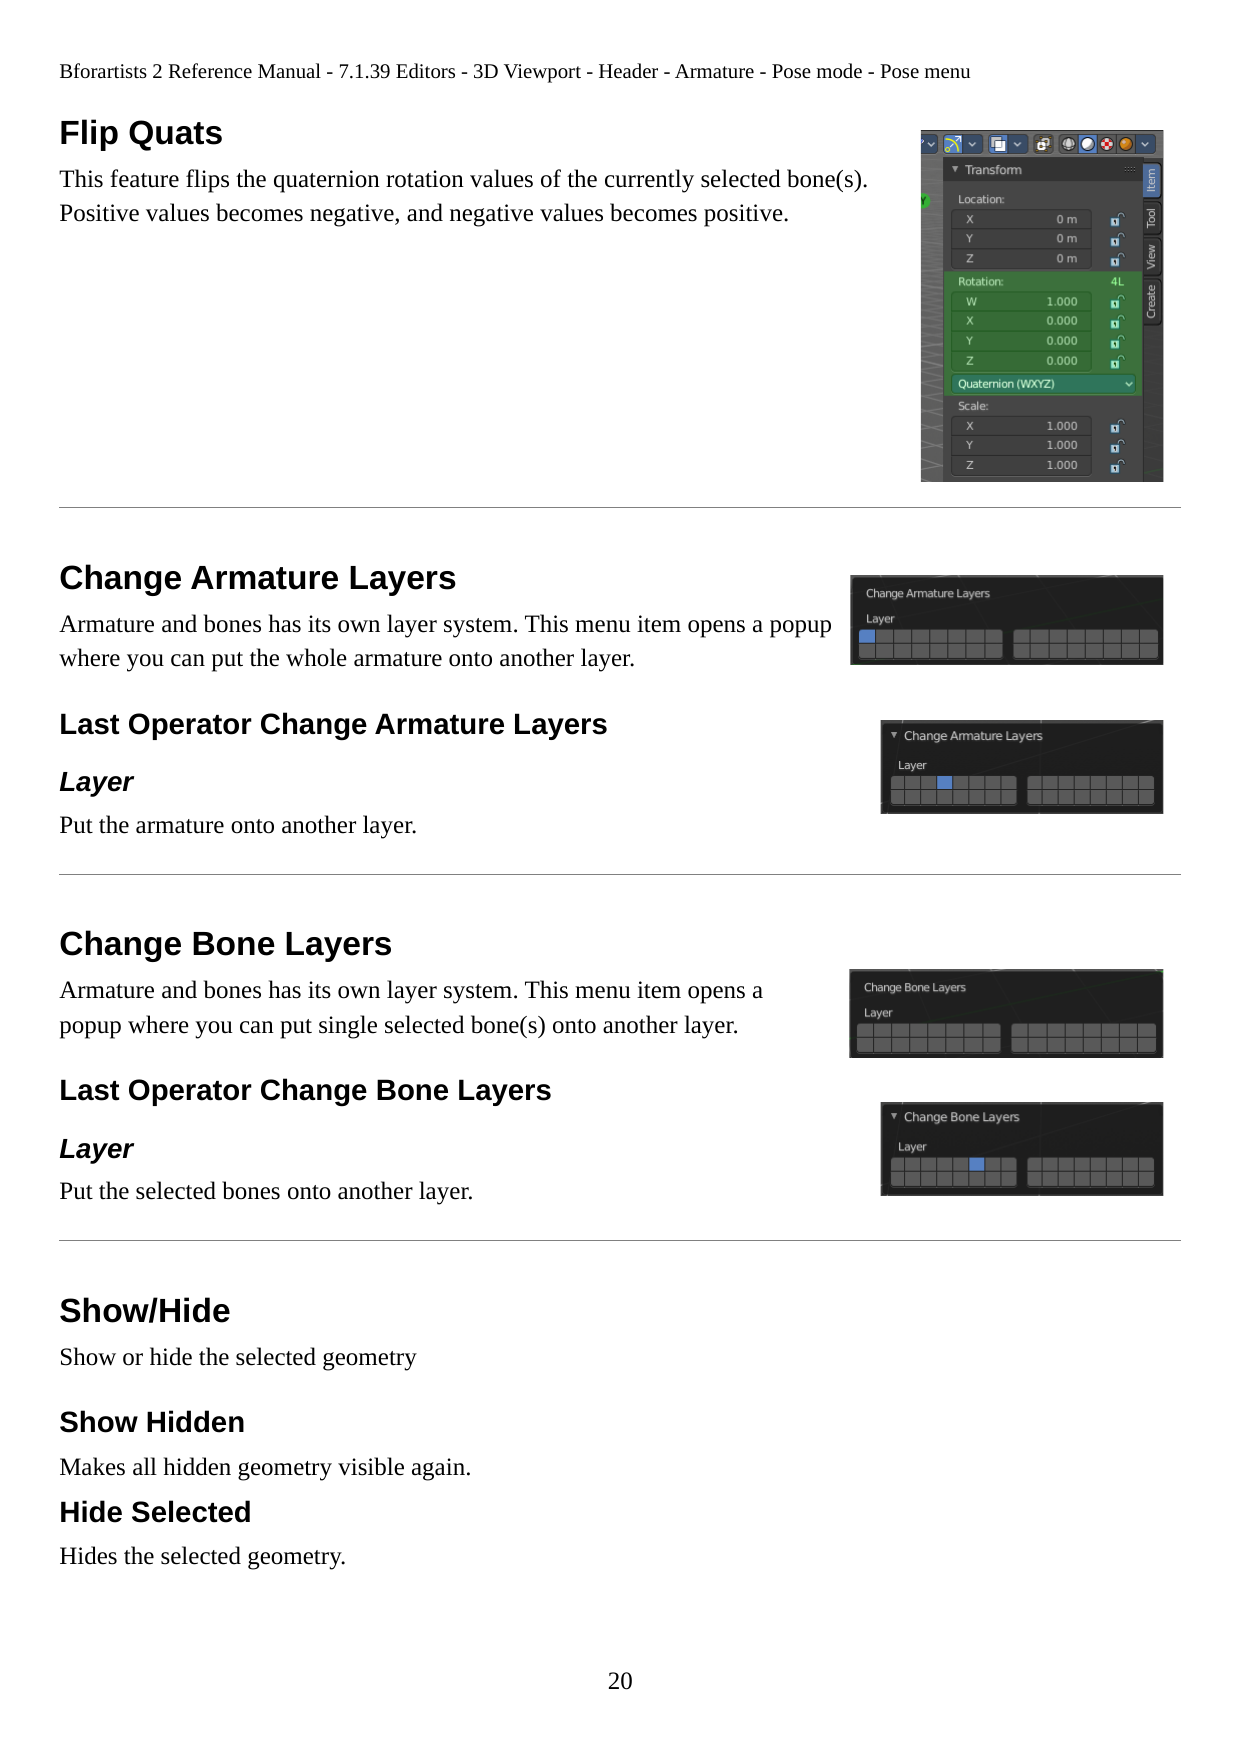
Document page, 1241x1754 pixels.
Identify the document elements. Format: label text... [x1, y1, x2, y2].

text This feature flips the quaternion rotation values of the currently selected bone(s). Positive values becomes negative, and negative values becomes positive. [59, 164, 920, 227]
subtitle Show/Hide [59, 1291, 1181, 1329]
subtitle [1164, 766, 1181, 797]
picture [849, 969, 1164, 1058]
picture [850, 575, 1164, 665]
picture [920, 130, 1164, 482]
subtitle Change Bone Layers [59, 924, 1181, 963]
text Hides the selected geometry. [59, 1541, 1181, 1570]
text Armature and bones has its own layer system. This menu item opens a popup where you can put single selected bone(s) onto another layer. [59, 975, 849, 1038]
subtitle Last Operator Change Bone Layers [59, 1073, 1181, 1107]
text Put the armature onto another layer. [59, 810, 1181, 839]
subtitle Flip Quats [59, 113, 1181, 151]
subtitle Last Operator Change Armature Layers [59, 707, 1181, 741]
text Armature and bones has its own layer system. This menu item opens a popup where you can put the whole armature onto another layer. [59, 609, 1181, 672]
text Put the selected bones onto another layer. [59, 1176, 1181, 1205]
subtitle Layer [59, 766, 880, 797]
subtitle Hide Selected [59, 1495, 1181, 1529]
subtitle Show Hidden [59, 1405, 1181, 1439]
subtitle Change Armature Layers [59, 558, 1181, 596]
subtitle Layer [59, 1132, 880, 1164]
text Show or hide the selected geometry [59, 1342, 1181, 1370]
subtitle [1164, 1132, 1181, 1164]
picture [880, 720, 1164, 814]
text Makes all hidden geometry visible again. [59, 1452, 1181, 1480]
picture [880, 1102, 1164, 1196]
